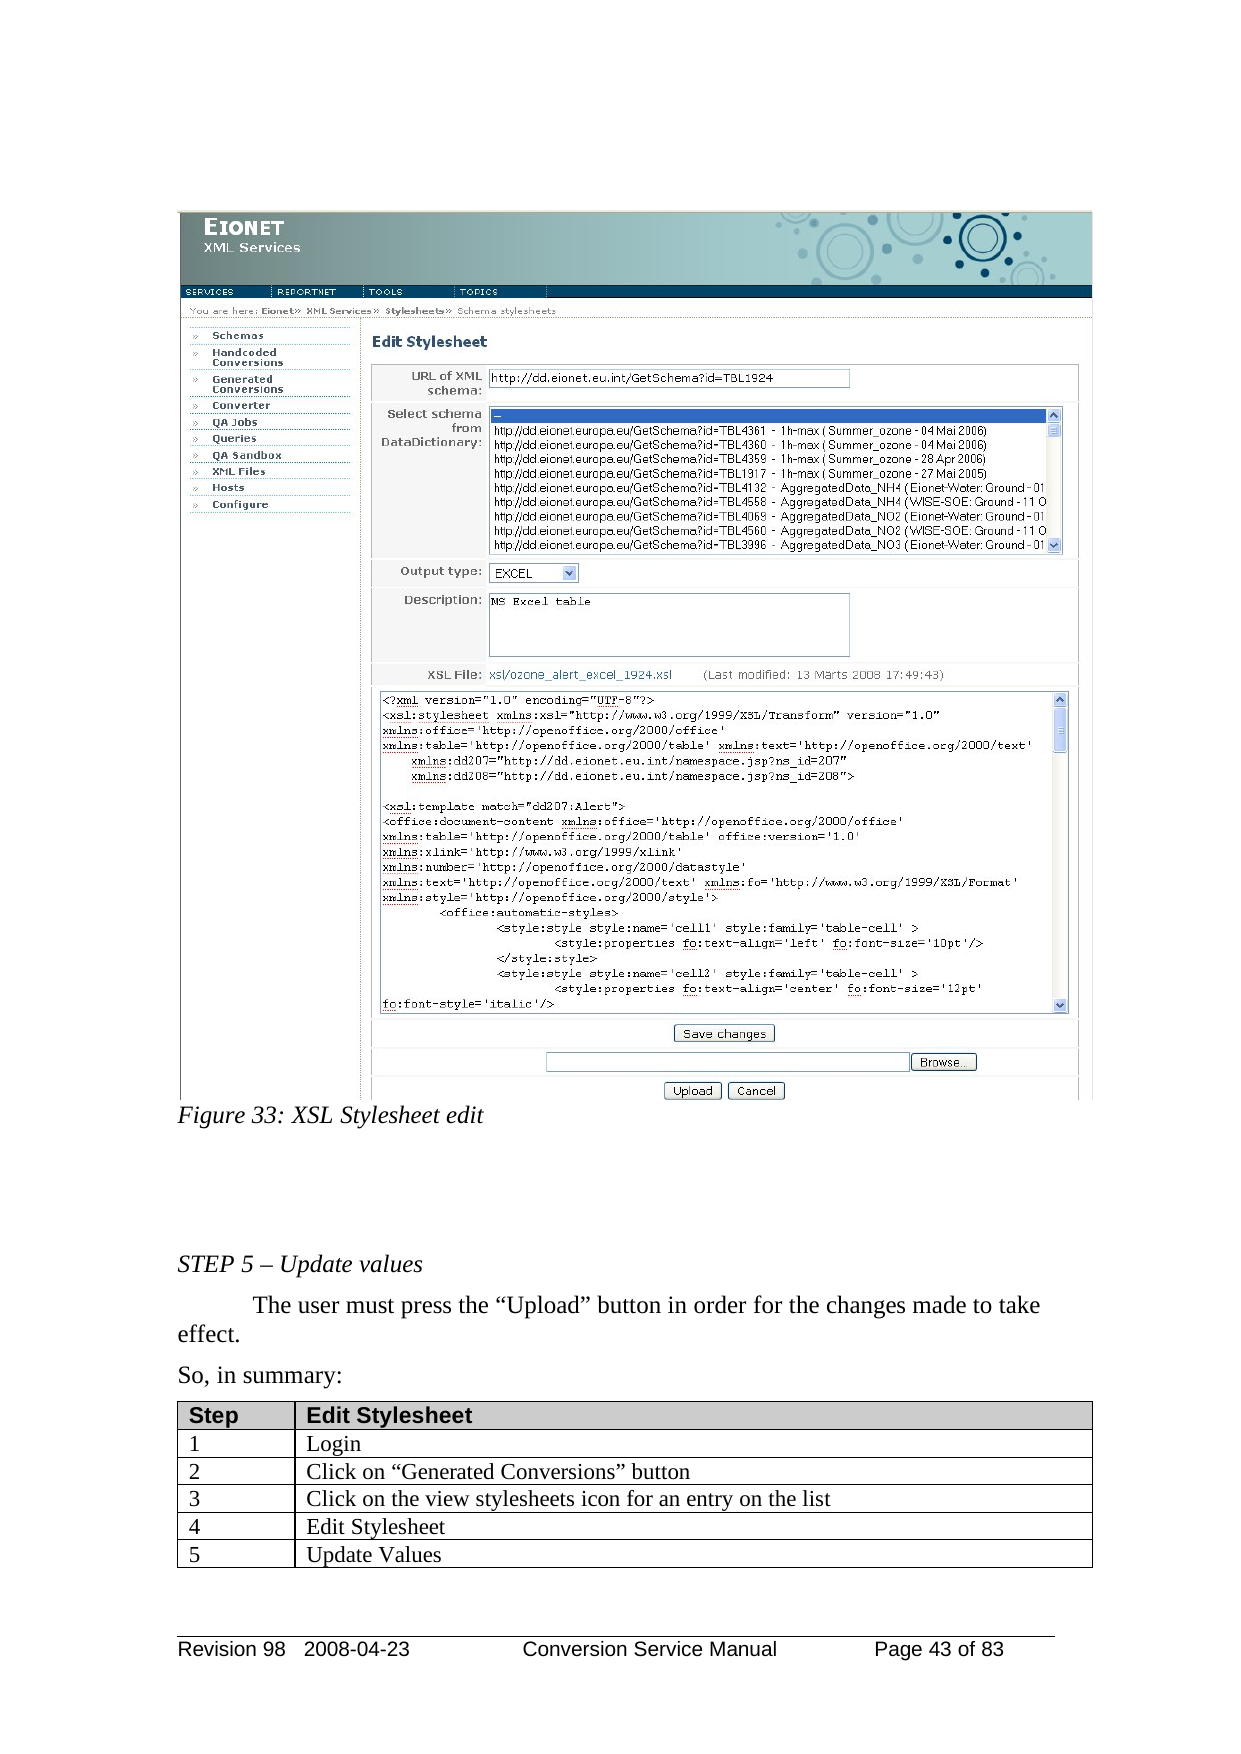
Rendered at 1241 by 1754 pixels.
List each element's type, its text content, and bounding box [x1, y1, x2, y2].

table_cell 4 [178, 1513, 294, 1539]
table_cell Edit Stylesheet [296, 1513, 1092, 1539]
picture [177, 210, 1093, 1100]
table_cell 3 [178, 1485, 294, 1512]
table_header Step [178, 1402, 294, 1429]
table_cell Login [296, 1430, 1092, 1457]
text The user must press the “Upload” button in order for the changes made to take effect. [177, 1290, 1092, 1348]
table_cell Click on “Generated Conversions” button [296, 1458, 1092, 1484]
table_cell Update Values [296, 1540, 1092, 1567]
table_cell Click on the view stylesheets icon for an entry on the list [296, 1485, 1092, 1512]
table_cell 2 [178, 1458, 294, 1484]
table_cell 1 [178, 1430, 294, 1457]
text STEP 5 – Update values [177, 1248, 1092, 1278]
text Figure 33: XSL Stylesheet edit [177, 1100, 1092, 1129]
table_header Edit Stylesheet [296, 1402, 1092, 1429]
table_cell 5 [178, 1540, 294, 1567]
text So, in summary: [177, 1360, 1092, 1389]
